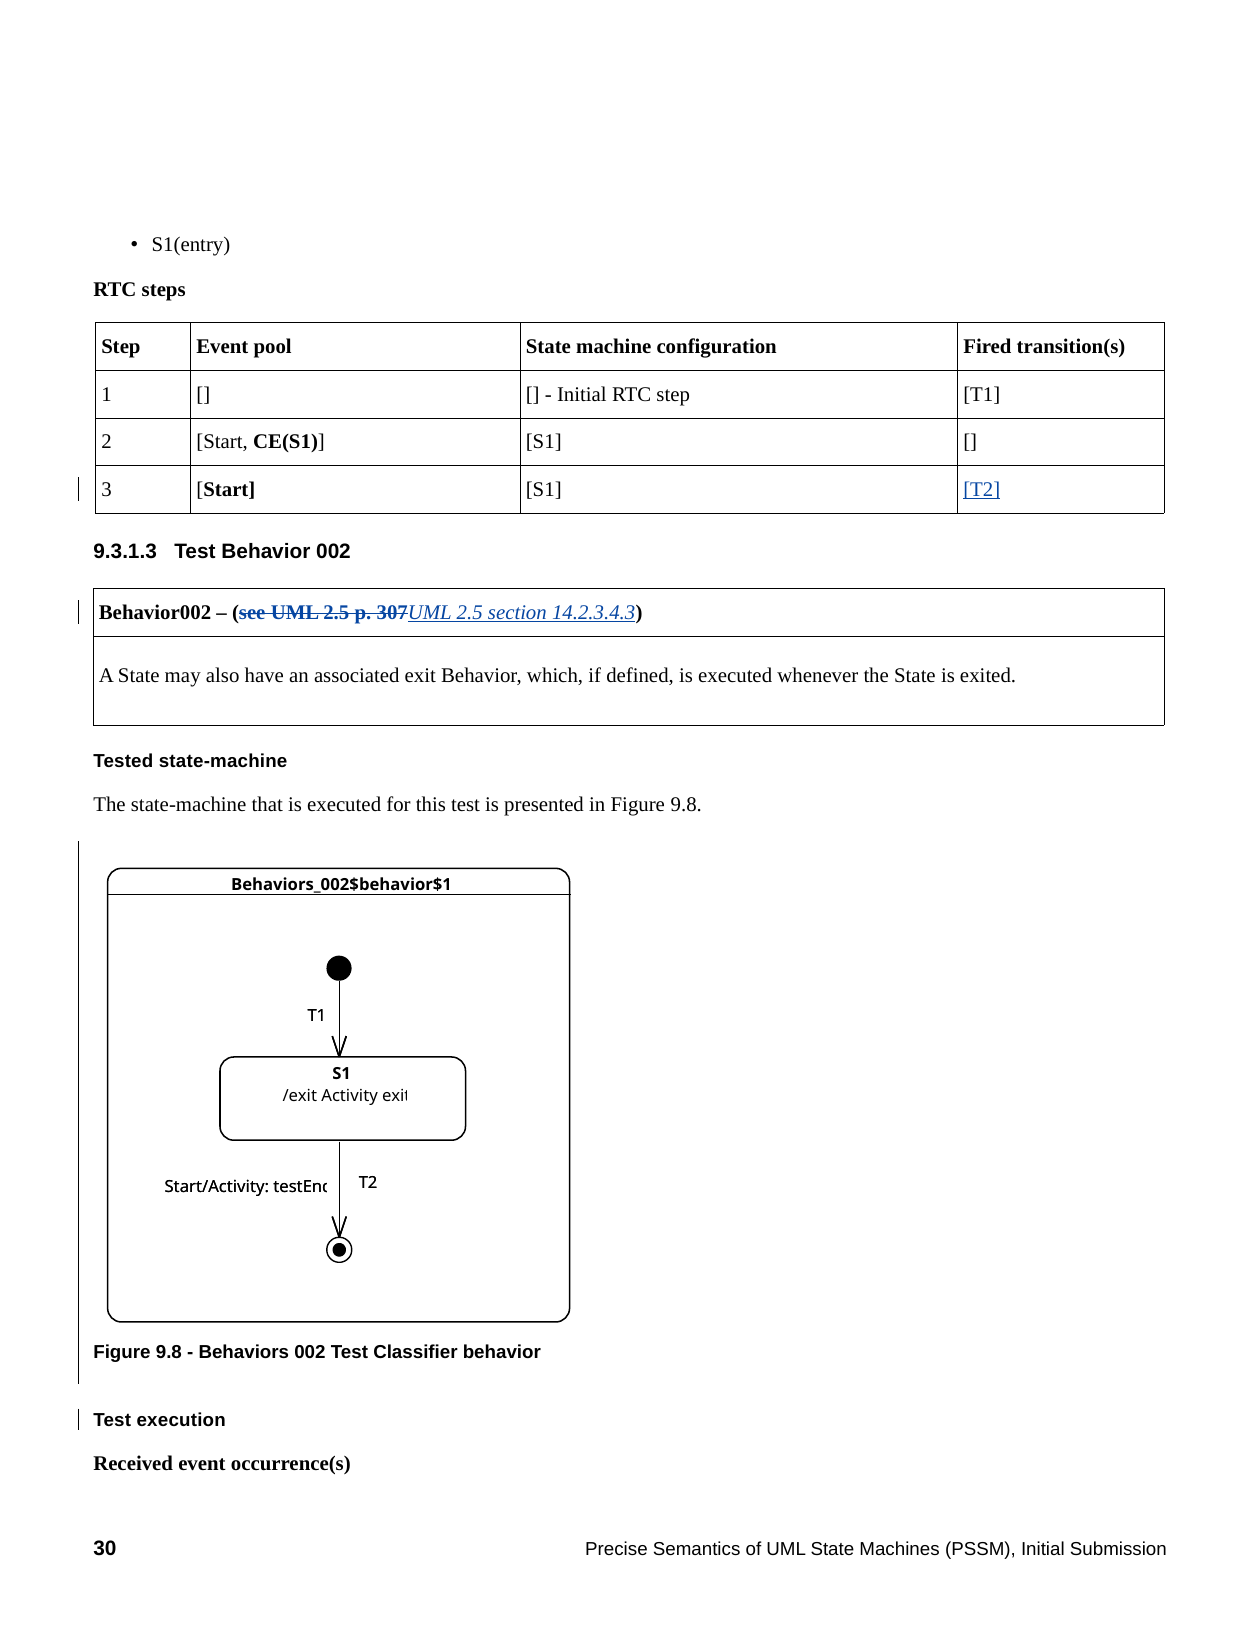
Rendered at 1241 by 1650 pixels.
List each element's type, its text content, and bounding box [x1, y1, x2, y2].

table_header State machine configuration [521, 323, 957, 370]
table_header Event pool [191, 323, 520, 370]
table_cell [] - Initial RTC step [521, 371, 957, 418]
text Received event occurrence(s) [93, 1451, 1164, 1475]
table_cell [Start, CE(S1)] [191, 419, 520, 465]
subtitle Test execution [93, 1408, 1164, 1430]
table_cell [S1] [521, 466, 957, 513]
subtitle Tested state-machine [93, 749, 1164, 771]
table_cell [] [958, 419, 1164, 465]
table_header Step [96, 323, 190, 370]
table_cell 2 [96, 419, 190, 465]
text The state-machine that is executed for this test is presented in Figure 9.8. [93, 792, 1164, 816]
table_cell 3 [96, 466, 190, 513]
table_cell [Start] [191, 466, 520, 513]
table_cell [S1] [521, 419, 957, 465]
text Figure 9.8 - Behaviors 002 Test Classifier behavior [93, 854, 586, 1363]
table_cell [T1] [958, 371, 1164, 418]
subtitle Test Behavior 002 [93, 538, 1164, 563]
table_cell [T2] [958, 466, 1164, 513]
table_cell 1 [96, 371, 190, 418]
table_cell [] [191, 371, 520, 418]
text RTC steps [93, 277, 1164, 301]
table_header Fired transition(s) [958, 323, 1164, 370]
table_header Behavior002 – (UML 2.5 section 14.2.3.4.3) [94, 589, 1164, 636]
list S1(entry) [131, 231, 1164, 256]
table_cell A State may also have an associated exit Behavior, which, if defined, is executed whenever the State is exited. [94, 637, 1164, 724]
